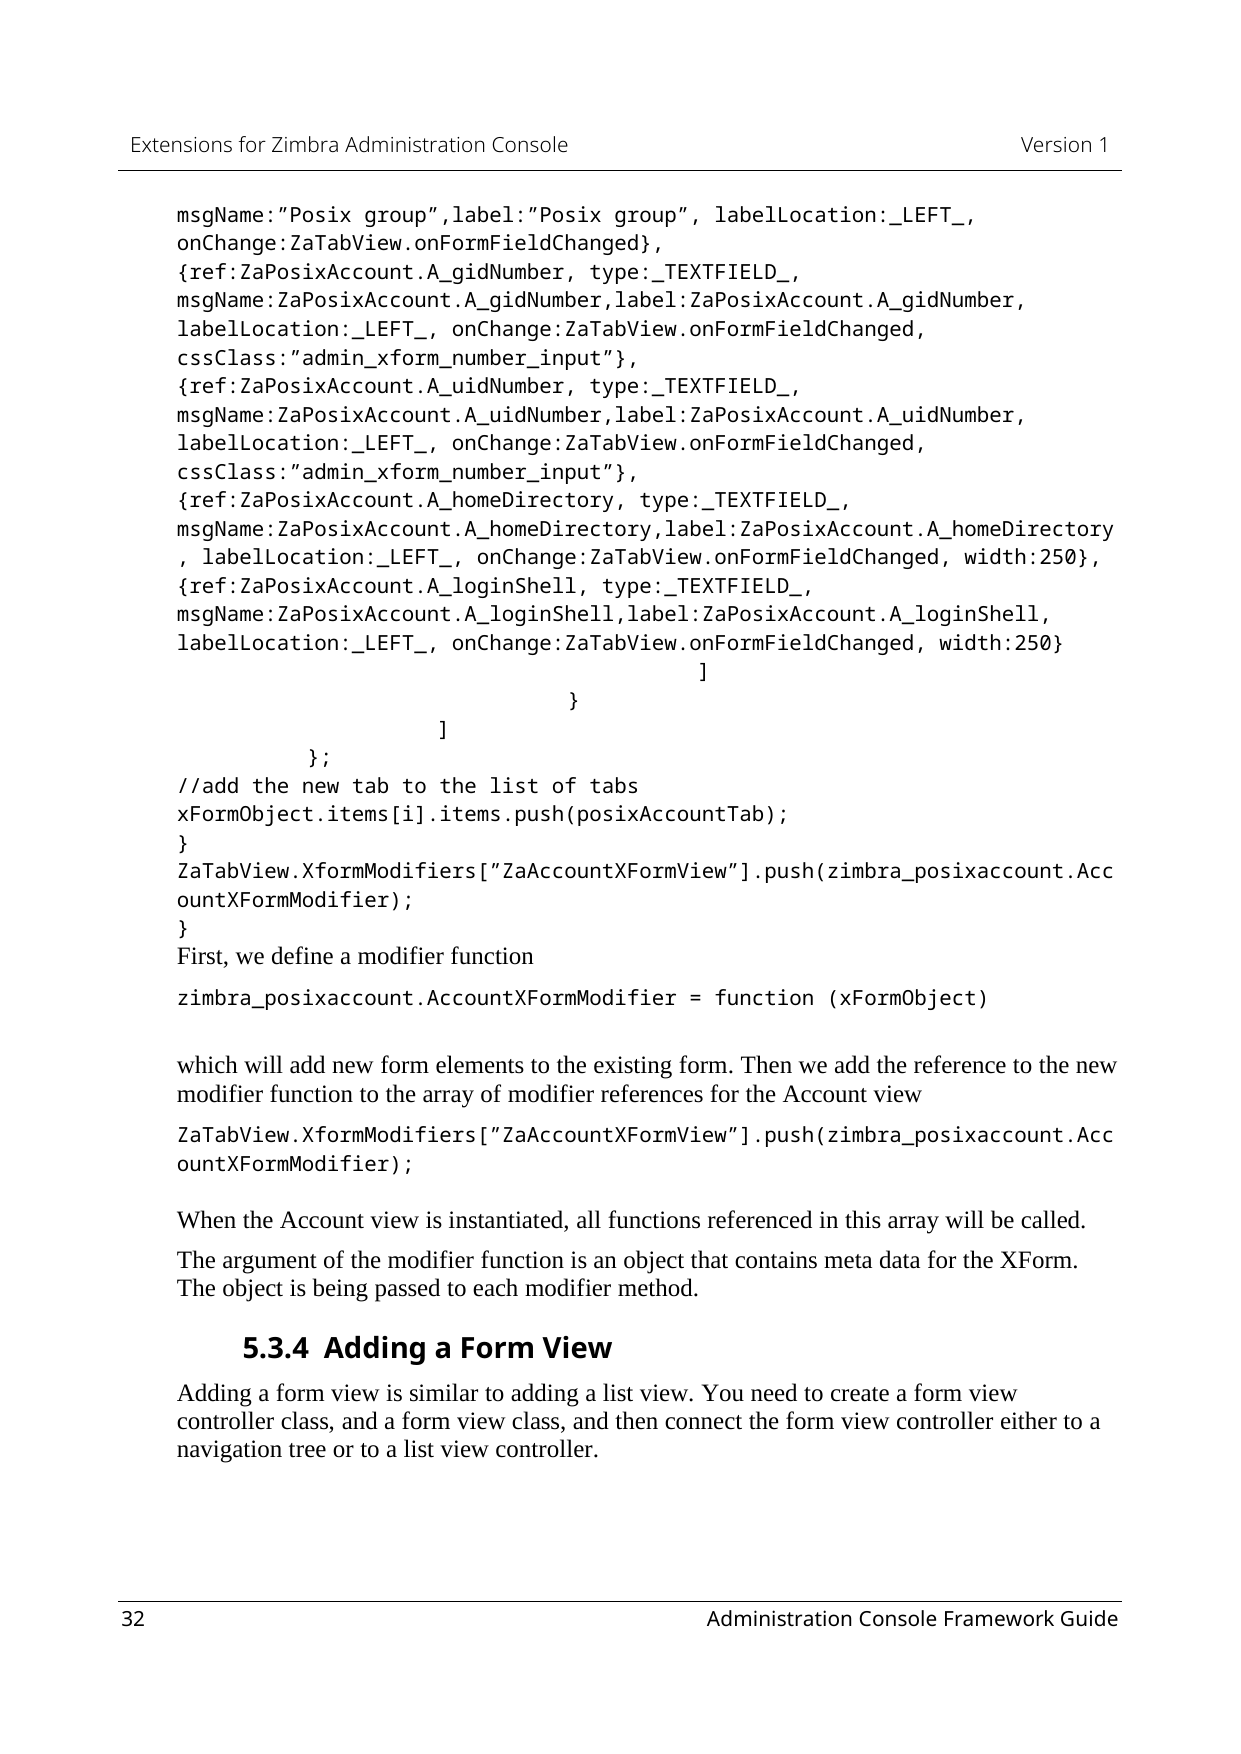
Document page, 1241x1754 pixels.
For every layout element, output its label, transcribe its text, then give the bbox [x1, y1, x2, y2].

text } [177, 685, 1122, 713]
text zimbra_posixaccount.AccountXFormModifier = function (xFormObject) [177, 982, 1122, 1011]
subtitle Adding a Form View [242, 1327, 1122, 1367]
text ] [177, 713, 1122, 742]
text ZaTabView.XformModifiers[”ZaAccountXFormView”].push(zimbra_posixaccount.AccountXFormModifier); [177, 856, 1122, 913]
text ] [177, 656, 1122, 685]
text {ref:ZaPosixAccount.A_gidNumber, type:_TEXTFIELD_, msgName:ZaPosixAccount.A_gidNumber,label:ZaPosixAccount.A_gidNumber, labelLocation:_LEFT_, onChange:ZaTabView.onFormFieldChanged, cssClass:”admin_xform_number_input”}, [177, 257, 1122, 371]
text {ref:ZaPosixAccount.A_uidNumber, type:_TEXTFIELD_, msgName:ZaPosixAccount.A_uidNumber,label:ZaPosixAccount.A_uidNumber, labelLocation:_LEFT_, onChange:ZaTabView.onFormFieldChanged, cssClass:”admin_xform_number_input”}, [177, 371, 1122, 485]
text {ref:ZaPosixAccount.A_loginShell, type:_TEXTFIELD_, msgName:ZaPosixAccount.A_loginShell,label:ZaPosixAccount.A_loginShell, labelLocation:_LEFT_, onChange:ZaTabView.onFormFieldChanged, width:250} [177, 571, 1122, 656]
text //add the new tab to the list of tabs [177, 771, 1122, 799]
text msgName:”Posix group”,label:”Posix group”, labelLocation:_LEFT_, onChange:ZaTabView.onFormFieldChanged}, [177, 200, 1122, 257]
text } [177, 913, 1122, 942]
text {ref:ZaPosixAccount.A_homeDirectory, type:_TEXTFIELD_, msgName:ZaPosixAccount.A_homeDirectory,label:ZaPosixAccount.A_homeDirectory, labelLocation:_LEFT_, onChange:ZaTabView.onFormFieldChanged, width:250}, [177, 485, 1122, 571]
text which will add new form elements to the existing form. Then we add the reference to the new modifier function to the array of modifier references for the Account view [177, 1051, 1122, 1107]
text ZaTabView.XformModifiers[”ZaAccountXFormView”].push(zimbra_posixaccount.AccountXFormModifier); [177, 1120, 1122, 1177]
text First, we define a modifier function [177, 942, 1122, 970]
text xFormObject.items[i].items.push(posixAccountTab); [177, 799, 1122, 828]
text When the Account view is instantiated, all functions referenced in this array will be called. [177, 1206, 1122, 1234]
text The argument of the modifier function is an object that contains meta data for the XForm. The object is being passed to each modifier method. [177, 1246, 1122, 1302]
text Adding a form view is similar to adding a list view. You need to create a form view controller class, and a form view class, and then connect the form view controller either to a navigation tree or to a list view controller. [177, 1379, 1122, 1463]
text } [177, 828, 1122, 856]
text }; [177, 742, 1122, 771]
